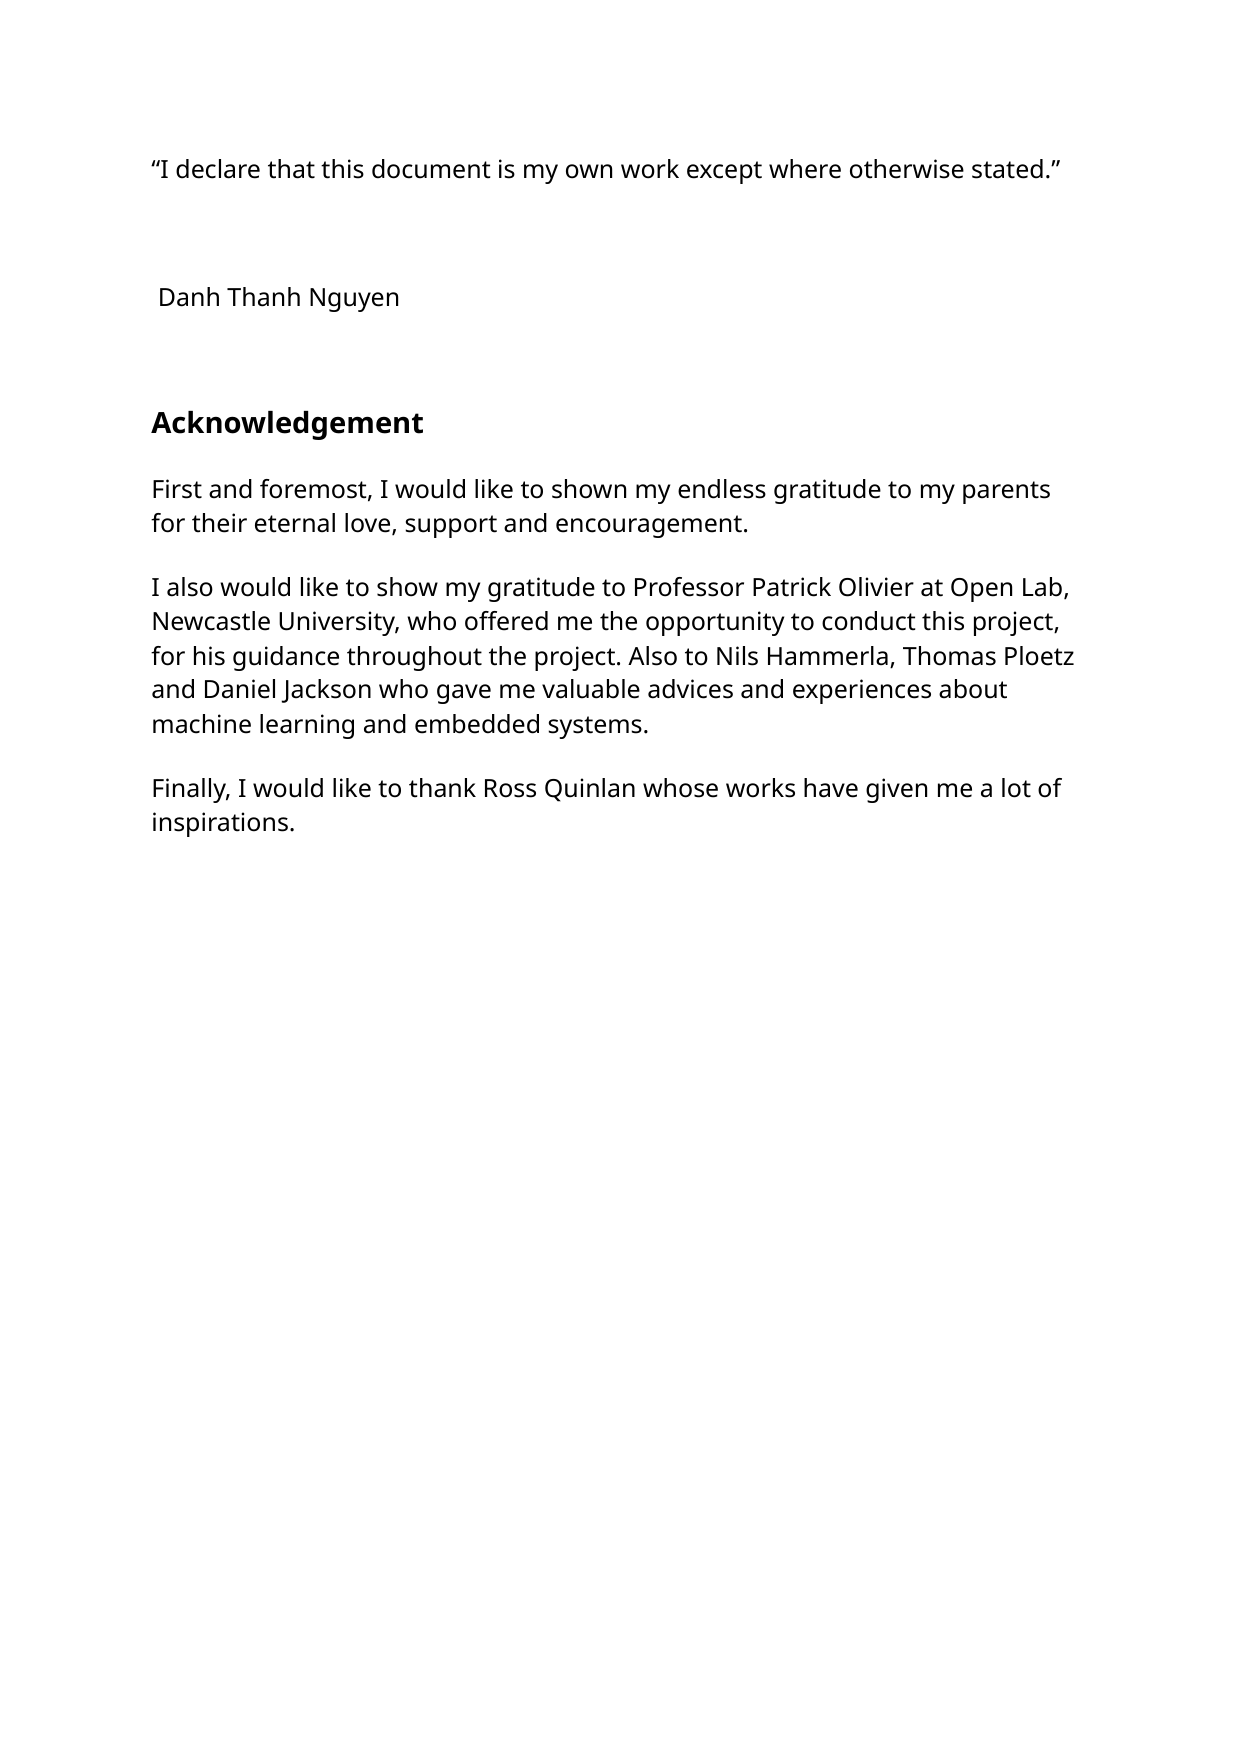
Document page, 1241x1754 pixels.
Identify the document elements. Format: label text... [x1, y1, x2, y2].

text Danh Thanh Nguyen [151, 279, 1089, 313]
text I also would like to show my gratitude to Professor Patrick Olivier at Open Lab, Newcastle University, who offered me the opportunity to conduct this project, for his guidance throughout the project. Also to Nils Hammerla, Thomas Ploetz and Daniel Jackson who gave me valuable advices and experiences about machine learning and embedded systems. [151, 570, 1089, 740]
text Finally, I would like to thank Ross Quinlan whose works have given me a lot of inspirations. [151, 770, 1089, 838]
text “I declare that this document is my own work except where otherwise stated.” [151, 151, 1089, 185]
text First and foremost, I would like to shown my endless gratitude to my parents for their eternal love, support and encouragement. [151, 472, 1089, 540]
text Acknowledgement [151, 402, 1089, 442]
